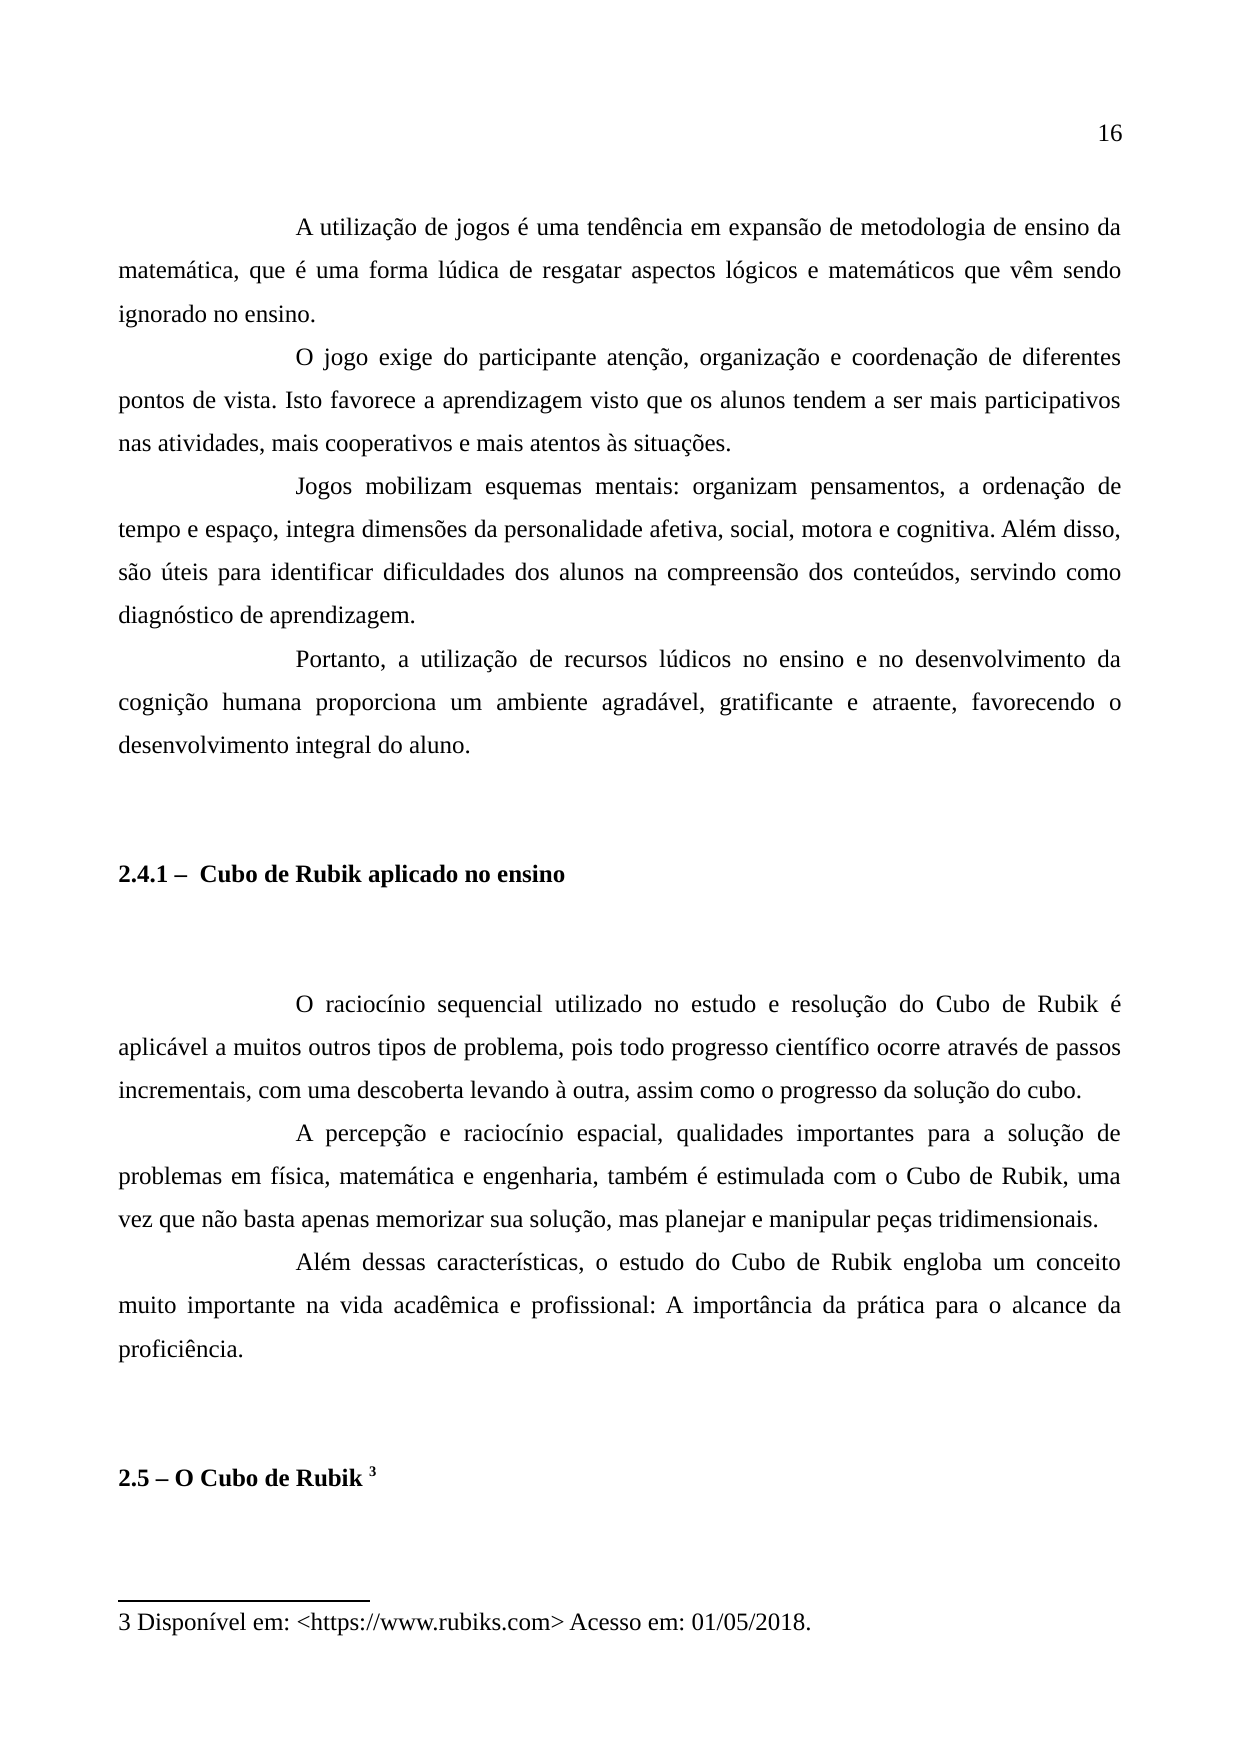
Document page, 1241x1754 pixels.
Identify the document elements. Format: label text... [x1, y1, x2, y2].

text Disponível em: <https://www.rubiks.com> Acesso em: 01/05/2018. [118, 1607, 1122, 1636]
text A utilização de jogos é uma tendência em expansão de metodologia de ensino da matemática, que é uma forma lúdica de resgatar aspectos lógicos e matemáticos que vêm sendo ignorado no ensino. [118, 212, 1122, 327]
text Além dessas características, o estudo do Cubo de Rubik engloba um conceito muito importante na vida acadêmica e profissional: A importância da prática para o alcance da proficiência. [118, 1247, 1122, 1362]
text O raciocínio sequencial utilizado no estudo e resolução do Cubo de Rubik é aplicável a muitos outros tipos de problema, pois todo progresso científico ocorre através de passos incrementais, com uma descoberta levando à outra, assim como o progresso da solução do cubo. [118, 989, 1122, 1104]
text O jogo exige do participante atenção, organização e coordenação de diferentes pontos de vista. Isto favorece a aprendizagem visto que os alunos tendem a ser mais participativos nas atividades, mais cooperativos e mais atentos às situações. [118, 342, 1122, 457]
text Jogos mobilizam esquemas mentais: organizam pensamentos, a ordenação de tempo e espaço, integra dimensões da personalidade afetiva, social, motora e cognitiva. Além disso, são úteis para identificar dificuldades dos alunos na compreensão dos conteúdos, servindo como diagnóstico de aprendizagem. [118, 471, 1122, 629]
text Portanto, a utilização de recursos lúdicos no ensino e no desenvolvimento da cognição humana proporciona um ambiente agradável, gratificante e atraente, favorecendo o desenvolvimento integral do aluno. [118, 644, 1122, 759]
text A percepção e raciocínio espacial, qualidades importantes para a solução de problemas em física, matemática e engenharia, também é estimulada com o Cubo de Rubik, uma vez que não basta apenas memorizar sua solução, mas planejar e manipular peças tridimensionais. [118, 1118, 1122, 1233]
text 2.4.1 – Cubo de Rubik aplicado no ensino [118, 859, 1122, 888]
text 2.5 – O Cubo de Rubik [118, 1463, 1122, 1492]
